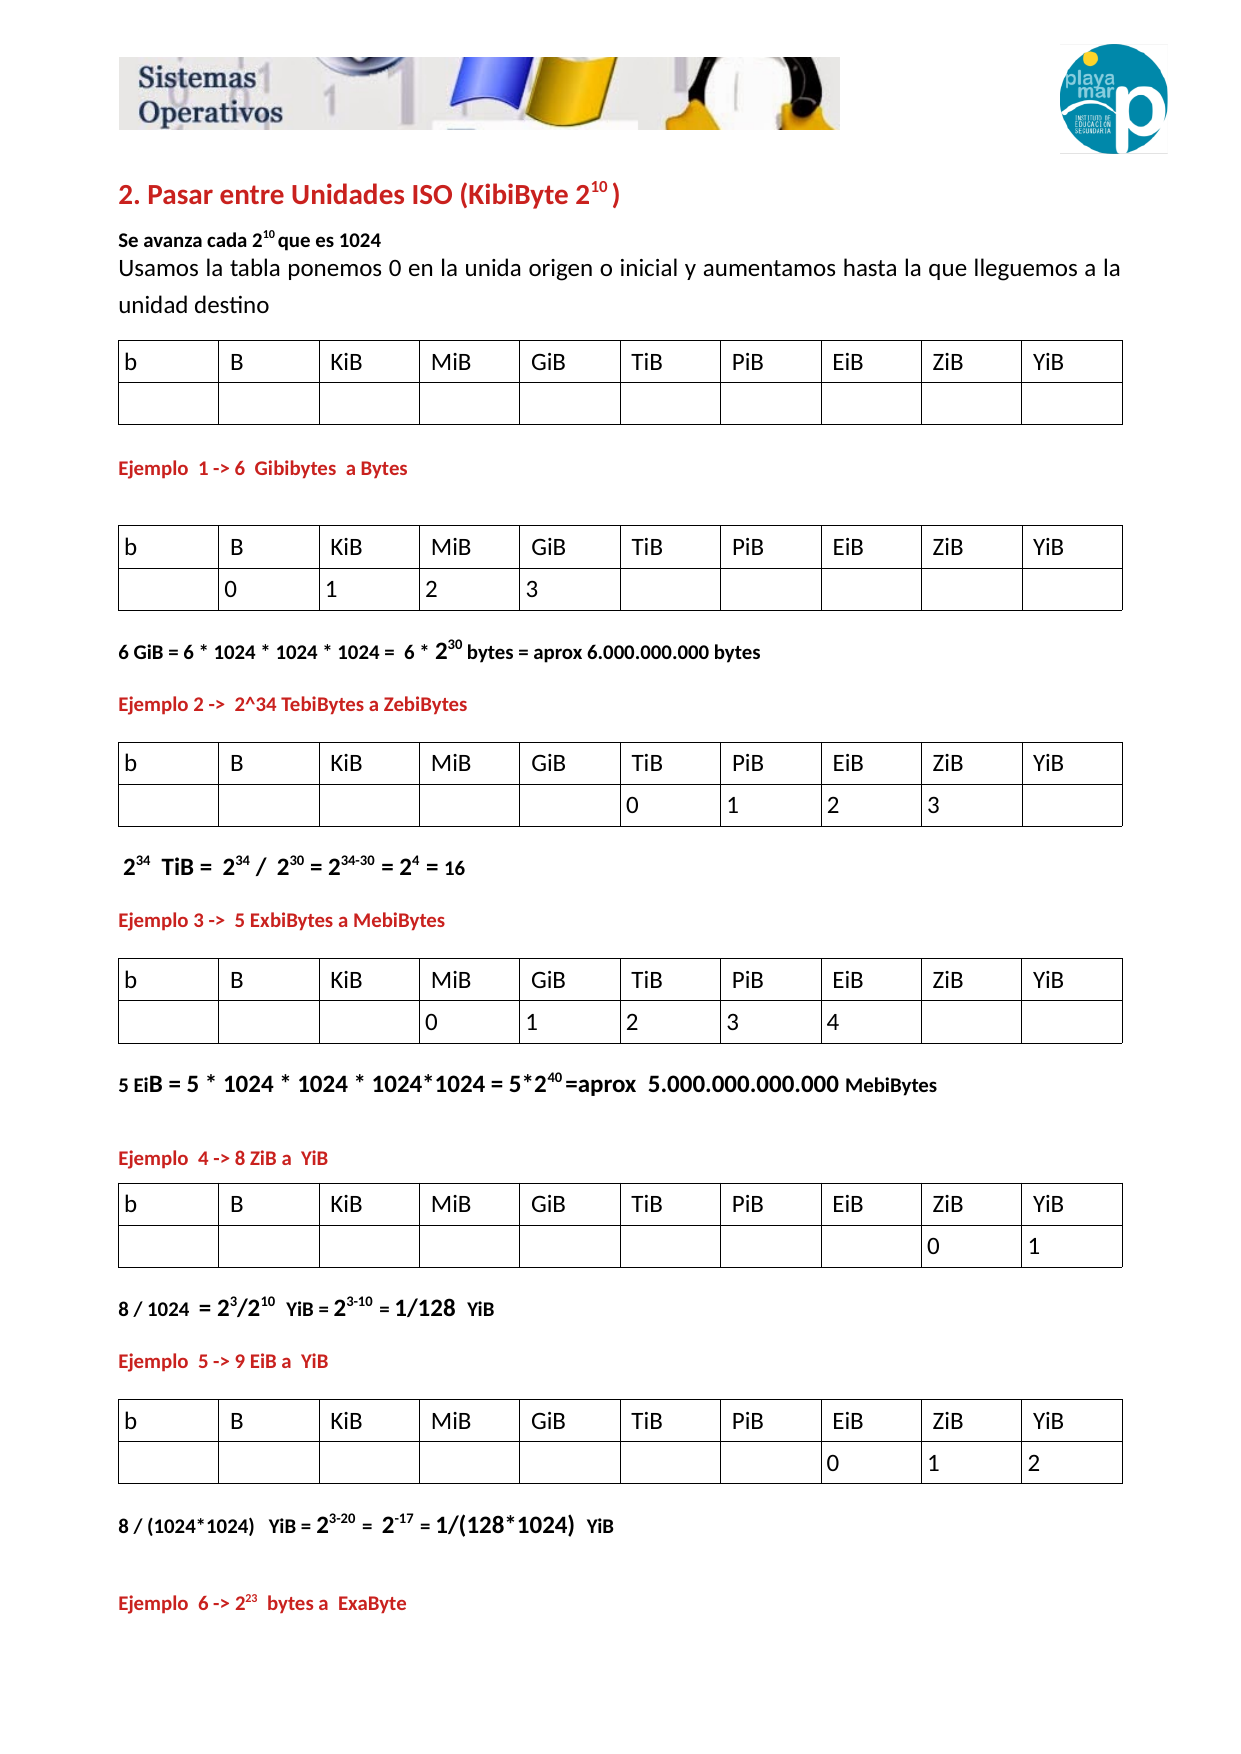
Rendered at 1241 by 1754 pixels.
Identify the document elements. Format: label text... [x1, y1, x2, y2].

text 8 / 1024 = 23/210 YiB = 23-10 = 1/128 YiB [118, 1292, 1122, 1323]
table_header ZiB [922, 526, 1022, 567]
table_cell [922, 569, 1022, 609]
table_header KiB [320, 1400, 419, 1441]
table_header MiB [420, 526, 519, 567]
table_header KiB [320, 959, 419, 1000]
table_cell [1022, 1001, 1122, 1042]
table_header MiB [420, 341, 519, 382]
table_cell [520, 1226, 620, 1267]
table_header YiB [1022, 341, 1122, 382]
table_header EiB [822, 526, 921, 567]
table_cell [520, 1442, 620, 1483]
table_cell [119, 1442, 218, 1483]
table_cell [119, 785, 218, 826]
table_header ZiB [922, 959, 1021, 1000]
table_header PiB [721, 1184, 821, 1225]
table_cell [721, 1226, 821, 1267]
picture [119, 57, 840, 130]
table_cell 3 [721, 1001, 821, 1042]
table_cell [621, 1442, 720, 1483]
table_header ZiB [922, 1184, 1021, 1225]
table_header MiB [420, 1400, 519, 1441]
table_header EiB [822, 1184, 921, 1225]
table_cell [520, 383, 620, 424]
table_header GiB [520, 1400, 620, 1441]
table_header YiB [1022, 1400, 1122, 1441]
table_header GiB [520, 1184, 620, 1225]
table_header GiB [520, 743, 620, 784]
table_header YiB [1022, 959, 1122, 1000]
picture [1079, 88, 1093, 97]
table_cell 0 [219, 569, 319, 609]
table_header GiB [520, 341, 620, 382]
table_cell [922, 383, 1021, 424]
table_header KiB [320, 743, 419, 784]
table_cell [1023, 569, 1122, 609]
table_cell 3 [520, 569, 620, 609]
table_cell [621, 383, 720, 424]
table_cell [119, 569, 218, 609]
table_header b [119, 1184, 218, 1225]
table_header b [119, 341, 218, 382]
table_cell [721, 1442, 821, 1483]
table_cell 0 [420, 1001, 519, 1042]
table_cell [1022, 383, 1122, 424]
text 6 GiB = 6 * 1024 * 1024 * 1024 = 6 * 230 bytes = aprox 6.000.000.000 bytes [118, 635, 1122, 666]
table_cell [420, 785, 519, 826]
table_header EiB [822, 959, 921, 1000]
table_header B [219, 341, 319, 382]
picture [1060, 44, 1104, 86]
table_cell 4 [822, 1001, 921, 1042]
table_cell 2 [420, 569, 519, 609]
text Se avanza cada 210 que es 1024 [118, 227, 1122, 252]
table_header EiB [822, 341, 921, 382]
table_cell [822, 1226, 921, 1267]
table_header YiB [1023, 743, 1122, 784]
text Usamos la tabla ponemos 0 en la unida origen o inicial y aumentamos hasta la que lleguemos a la unidad destino [118, 252, 1122, 319]
table_cell [320, 383, 419, 424]
table_cell [219, 1001, 319, 1042]
picture [1108, 88, 1113, 97]
text 2. Pasar entre Unidades ISO (KibiByte 210 ) [118, 176, 1122, 212]
table_cell 2 [621, 1001, 720, 1042]
table_header TiB [621, 1400, 720, 1441]
table_header EiB [822, 1400, 921, 1441]
table_cell [119, 383, 218, 424]
table_header YiB [1022, 1184, 1122, 1225]
table_header PiB [721, 743, 821, 784]
table_cell 1 [320, 569, 419, 609]
table_header MiB [420, 1184, 519, 1225]
table_cell [219, 1226, 319, 1267]
table_header PiB [721, 341, 821, 382]
table_cell [219, 383, 319, 424]
table_header MiB [420, 959, 519, 1000]
picture [1060, 101, 1113, 154]
table_cell [320, 1226, 419, 1267]
table_header EiB [822, 743, 921, 784]
text Ejemplo 5 -> 9 EiB a YiB [118, 1348, 1122, 1374]
picture [1095, 75, 1103, 90]
table_cell 2 [1022, 1442, 1122, 1483]
table_header TiB [621, 341, 720, 382]
table_header TiB [621, 526, 720, 567]
table_cell [219, 785, 319, 826]
table_header TiB [621, 743, 720, 784]
subtitle Ejemplo 4 -> 8 ZiB a YiB [118, 1145, 1122, 1170]
picture [1115, 87, 1168, 154]
table_cell [922, 1001, 1021, 1042]
table_header B [219, 1400, 319, 1441]
text 8 / (1024*1024) YiB = 23-20 = 2-17 = 1/(128*1024) YiB [118, 1509, 1122, 1539]
table_cell 0 [922, 1226, 1021, 1267]
table_header KiB [320, 341, 419, 382]
picture [1124, 44, 1168, 85]
text Ejemplo 2 -> 2^34 TebiBytes a ZebiBytes [118, 691, 1122, 716]
table_cell [420, 1226, 519, 1267]
table_cell [621, 569, 720, 609]
table_cell [721, 383, 821, 424]
text Ejemplo 1 -> 6 Gibibytes a Bytes [118, 425, 1122, 480]
table_header B [219, 526, 319, 567]
table_cell [520, 785, 620, 826]
table_cell 1 [721, 785, 821, 826]
table_header PiB [721, 526, 821, 567]
table_cell [420, 383, 519, 424]
table_cell [320, 1001, 419, 1042]
table_header ZiB [922, 743, 1022, 784]
table_cell [420, 1442, 519, 1483]
text Ejemplo 6 -> 223 bytes a ExaByte [118, 1590, 1122, 1616]
table_header b [119, 959, 218, 1000]
picture [1100, 88, 1105, 97]
table_header b [119, 1400, 218, 1441]
table_header ZiB [922, 1400, 1021, 1441]
table_header YiB [1023, 526, 1122, 567]
table_cell [822, 383, 921, 424]
table_header TiB [621, 1184, 720, 1225]
table_header KiB [320, 1184, 419, 1225]
table_cell 1 [922, 1442, 1021, 1483]
table_cell [119, 1001, 218, 1042]
table_cell 3 [922, 785, 1022, 826]
table_header B [219, 743, 319, 784]
table_header MiB [420, 743, 519, 784]
table_cell [621, 1226, 720, 1267]
table_cell 1 [1022, 1226, 1122, 1267]
table_header KiB [320, 526, 419, 567]
text 234 TiB = 234 / 230 = 234-30 = 24 = 16 [118, 851, 1122, 882]
table_header PiB [721, 1400, 821, 1441]
table_cell 0 [621, 785, 720, 826]
table_cell [822, 569, 921, 609]
table_header GiB [520, 526, 620, 567]
text 5 EiB = 5 * 1024 * 1024 * 1024*1024 = 5*240 =aprox 5.000.000.000.000 MebiBytes [118, 1068, 1122, 1098]
table_header TiB [621, 959, 720, 1000]
text Ejemplo 3 -> 5 ExbiBytes a MebiBytes [118, 907, 1122, 933]
table_cell 2 [822, 785, 921, 826]
table_header ZiB [922, 341, 1021, 382]
picture [1070, 75, 1075, 84]
table_header b [119, 743, 218, 784]
table_header PiB [721, 959, 821, 1000]
table_cell 0 [822, 1442, 921, 1483]
table_header B [219, 959, 319, 1000]
table_cell [721, 569, 821, 609]
table_cell [320, 785, 419, 826]
table_header b [119, 526, 218, 567]
table_cell [1023, 785, 1122, 826]
table_cell [219, 1442, 319, 1483]
table_header B [219, 1184, 319, 1225]
table_cell [119, 1226, 218, 1267]
table_header GiB [520, 959, 620, 1000]
table_cell 1 [520, 1001, 620, 1042]
table_cell [320, 1442, 419, 1483]
